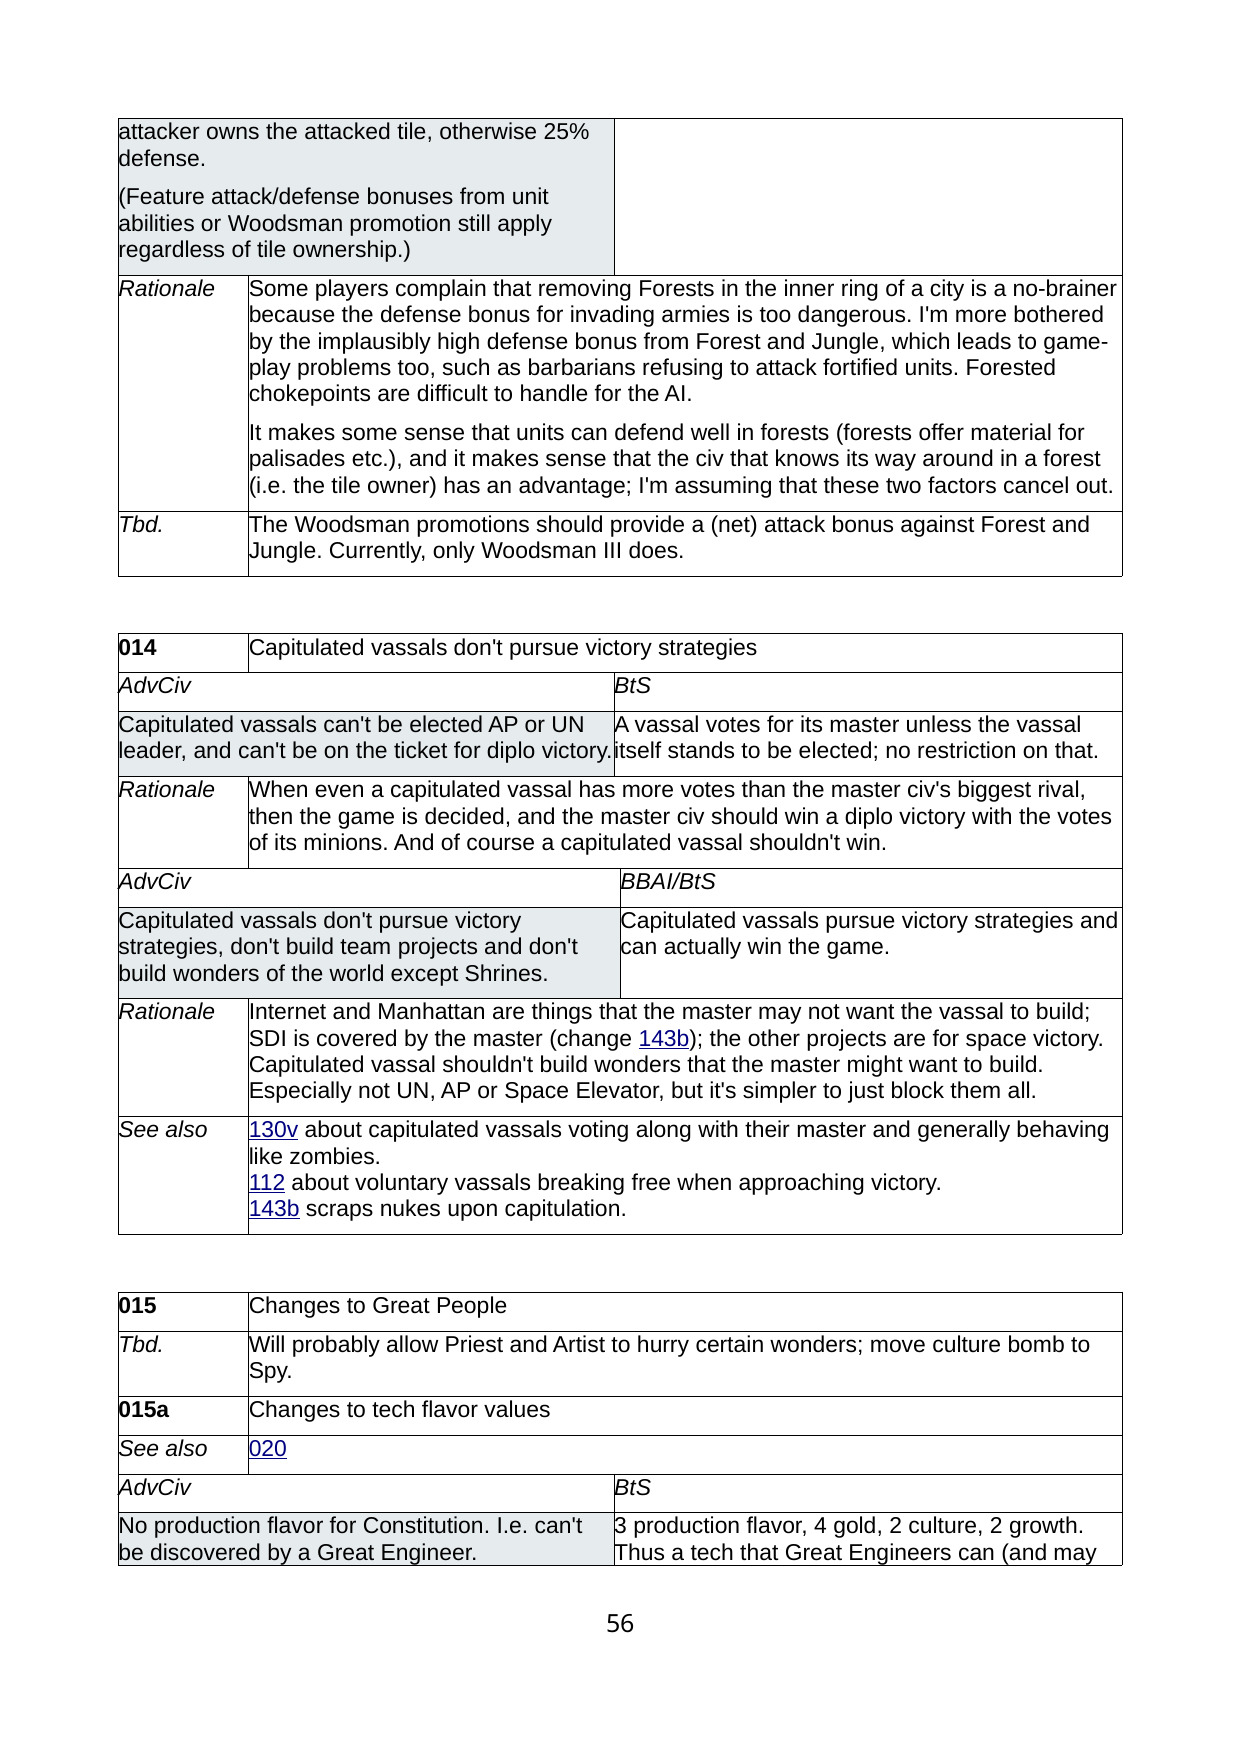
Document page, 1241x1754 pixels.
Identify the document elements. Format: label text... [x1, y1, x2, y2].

table_cell Some players complain that removing Forests in the inner ring of a city is a no-brainer because the defense bonus for invading armies is too dangerous. I'm more bothered by the implausibly high defense bonus from Forest and Jungle, which leads to game­play problems too, such as barbarians refusing to attack fortified units. Forested chokepoints are difficult to handle for the AI. It makes some sense that units can defend well in forests (forests offer material for palisades etc.), and it makes sense that the civ that knows its way around in a forest (i.e. the tile owner) has an advantage; I'm assuming that these two factors cancel out. [249, 276, 1122, 511]
table_cell When even a capitulated vassal has more votes than the master civ's biggest rival, then the game is decided, and the master civ should win a diplo victory with the votes of its minions. And of course a capitulated vassal shouldn't win. [249, 777, 1122, 868]
table_cell AdvCiv [119, 673, 614, 711]
table_header 015 [119, 1293, 248, 1331]
table_cell The Woodsman promotions should provide a (net) attack bonus against Forest and Jungle. Currently, only Woodsman III does. [249, 512, 1122, 576]
table_cell A vassal votes for its master unless the vassal itself stands to be elected; no restriction on that. [615, 712, 1122, 776]
table_header 014 [119, 634, 248, 672]
table_cell 020 [249, 1436, 1122, 1473]
table_cell See also [119, 1117, 248, 1234]
table_cell attacker owns the attacked tile, otherwise 25% defense. (Feature attack/defense bonuses from unit abilities or Woodsman promotion still apply regardless of tile ownership.) [119, 119, 614, 275]
table_cell Capitulated vassals don't pursue victory strategies, don't build team projects and don't build wonders of the world except Shrines. [119, 908, 620, 998]
table_cell AdvCiv [119, 869, 620, 907]
table_cell Capitulated vassals pursue victory strategies and can actually win the game. [621, 908, 1122, 998]
table_header Changes to Great People [249, 1293, 1122, 1331]
table_cell [615, 119, 1122, 275]
table_cell 3 production flavor, 4 gold, 2 culture, 2 growth. Thus a tech that Great Engineers can (and may [615, 1513, 1122, 1565]
table_cell No production flavor for Constitution. I.e. can't be discovered by a Great Engineer. [119, 1513, 614, 1565]
table_cell BBAI/BtS [621, 869, 1122, 907]
table_cell Rationale [119, 777, 248, 868]
table_cell Rationale [119, 999, 248, 1116]
table_cell BtS [615, 1475, 1122, 1512]
table_cell 015a [119, 1397, 248, 1434]
table_cell Will probably allow Priest and Artist to hurry certain wonders; move culture bomb to Spy. [249, 1332, 1122, 1396]
table_cell Changes to tech flavor values [249, 1397, 1122, 1434]
table_cell Tbd. [119, 512, 248, 576]
table_cell Internet and Manhattan are things that the master may not want the vassal to build; SDI is covered by the master (change 143b); the other projects are for space victory. Capitulated vassal shouldn't build wonders that the master might want to build. Especially not UN, AP or Space Elevator, but it's simpler to just block them all. [249, 999, 1122, 1116]
table_cell Rationale [119, 276, 248, 511]
table_header Capitulated vassals don't pursue victory strategies [249, 634, 1122, 672]
table_cell Capitulated vassals can't be elected AP or UN leader, and can't be on the ticket for diplo victory. [119, 712, 614, 776]
table_cell Tbd. [119, 1332, 248, 1396]
table_cell BtS [615, 673, 1122, 711]
table_cell AdvCiv [119, 1475, 614, 1512]
table_cell See also [119, 1436, 248, 1473]
table_cell 130v about capitulated vassals voting along with their master and generally behaving like zombies. 112 about voluntary vassals breaking free when approaching victory. 143b scraps nukes upon capitulation. [249, 1117, 1122, 1234]
